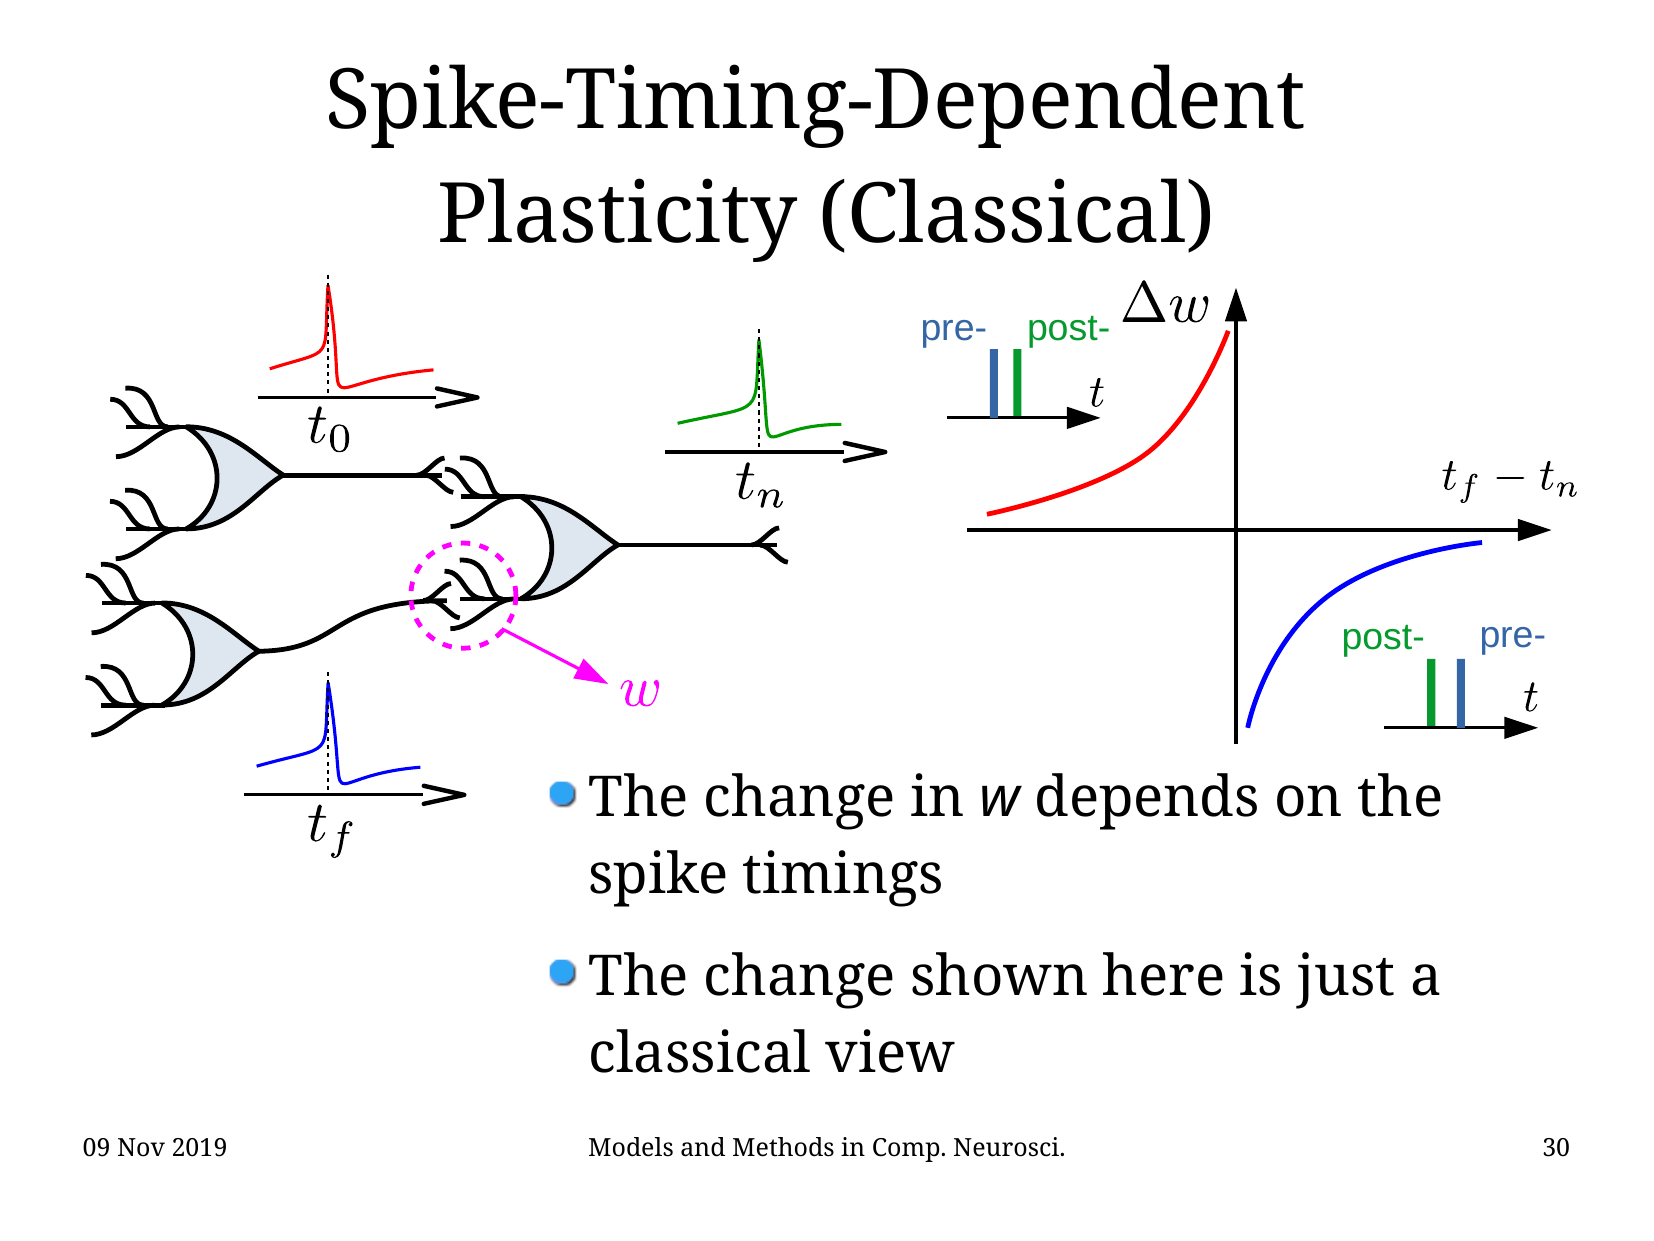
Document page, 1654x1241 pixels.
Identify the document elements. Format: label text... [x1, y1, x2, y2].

list The change in w depends on the spike timings The change shown here is just a classical view [535, 756, 1573, 1092]
text_box [189, 426, 282, 529]
text_box pre- [905, 298, 1004, 356]
text_box [1456, 658, 1465, 728]
text_box post- [1326, 608, 1447, 708]
text_box post- [1012, 298, 1132, 398]
text_box [1013, 398, 1022, 416]
text_box [618, 679, 663, 707]
text_box [306, 406, 352, 453]
picture [1522, 682, 1540, 712]
title Spike-Timing-Dependent Plasticity (Classical) [82, 39, 1571, 267]
text_box [1427, 708, 1436, 726]
picture [1088, 378, 1106, 407]
text_box [523, 496, 617, 599]
text_box pre- [1464, 606, 1563, 663]
text_box [306, 804, 356, 859]
picture [1441, 461, 1579, 503]
text_box [1119, 280, 1212, 323]
text_box [989, 356, 998, 418]
text_box [734, 462, 785, 508]
text_box [165, 603, 255, 705]
